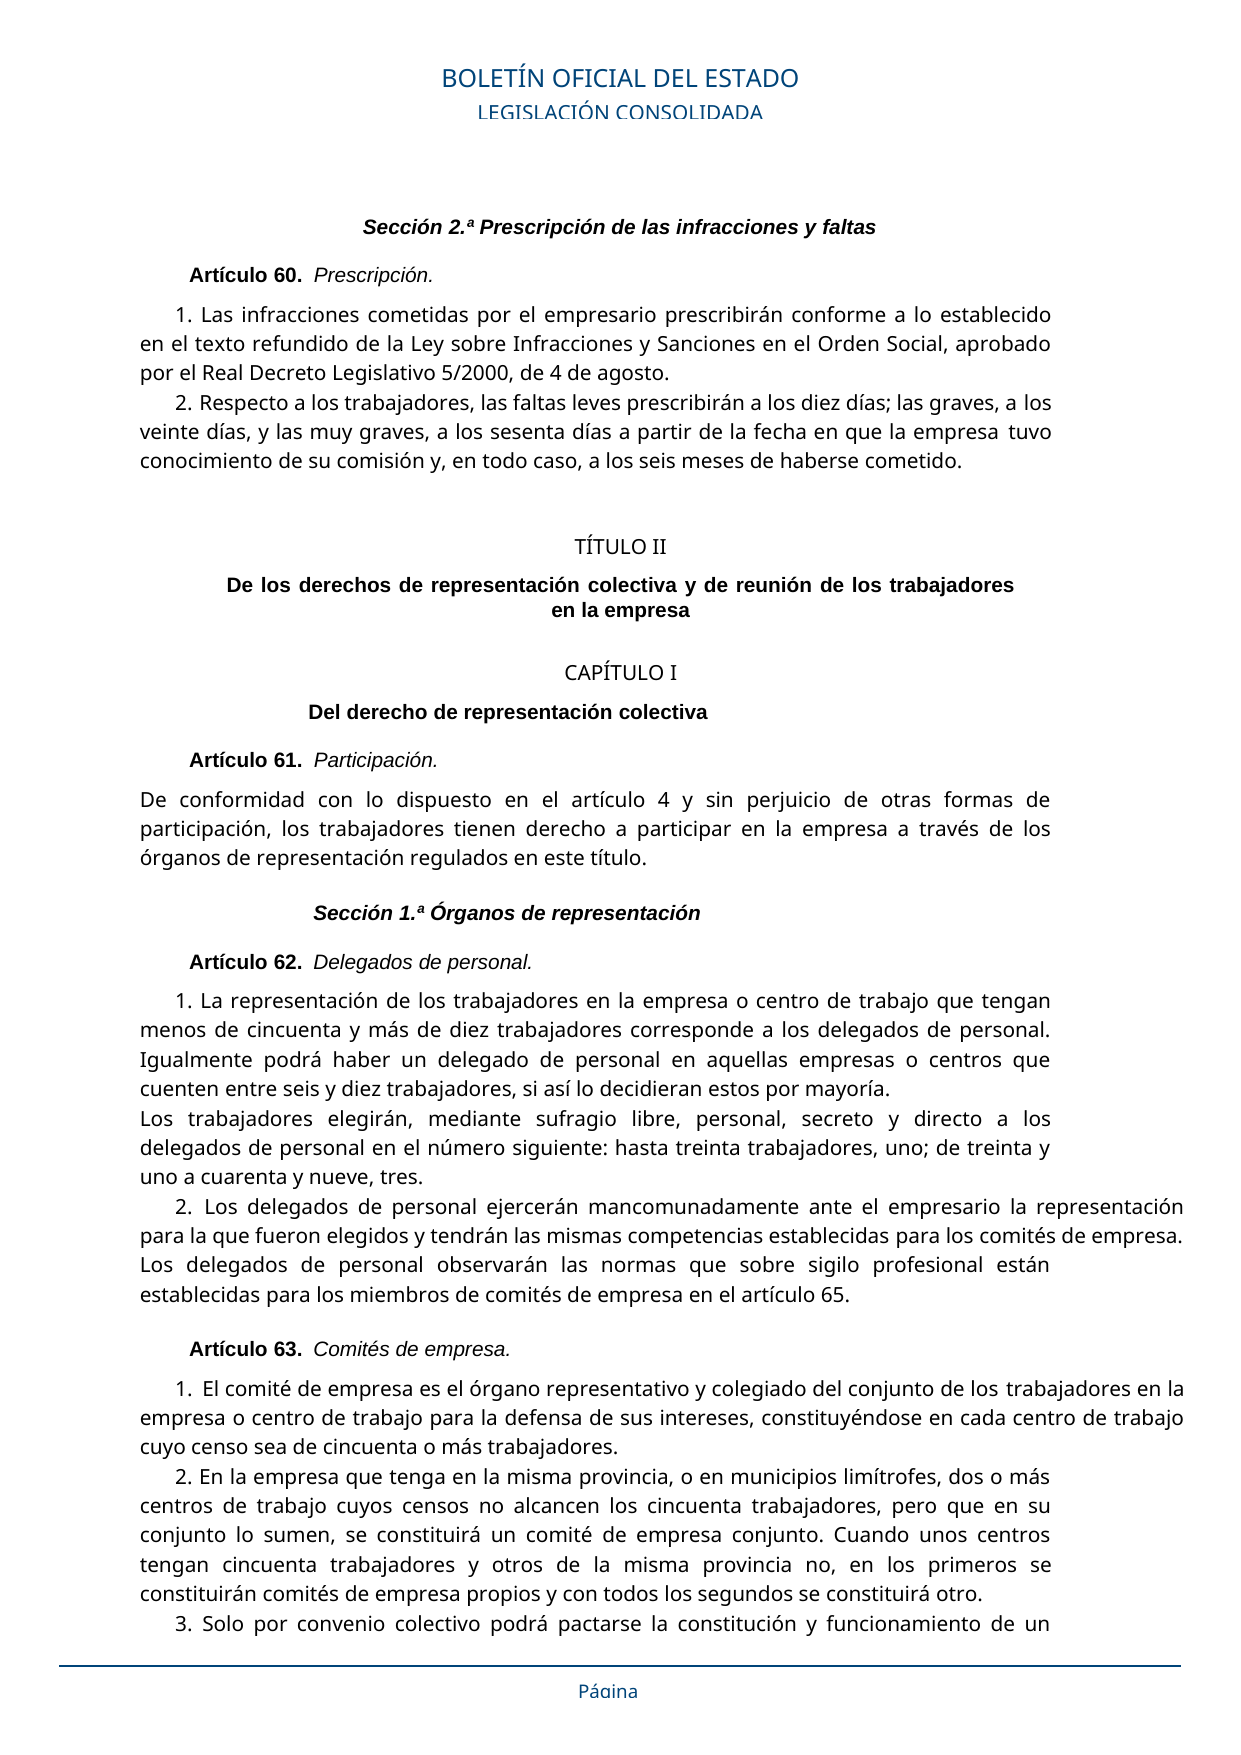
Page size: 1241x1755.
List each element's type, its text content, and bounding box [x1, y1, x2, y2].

list Solo por convenio colectivo podrá pactarse la constitución y funcionamiento de un [139, 1609, 1052, 1637]
list Los delegados de personal ejercerán mancomunadamente ante el empresario la representación para la que fueron elegidos y tendrán las mismas competencias establecidas para los comités de empresa. [139, 1192, 1184, 1249]
list En la empresa que tenga en la misma provincia, o en municipios limítrofes, dos o más centros de trabajo cuyos censos no alcancen los cincuenta trabajadores, pero que en su conjunto lo sumen, se constituirá un comité de empresa conjunto. Cuando unos centros tengan cincuenta trabajadores y otros de la misma provincia no, en los primeros se constituirán comités de empresa propios y con todos los segundos se constituirá otro. [139, 1462, 1052, 1607]
list El comité de empresa es el órgano representativo y colegiado del conjunto de los trabajadores en la empresa o centro de trabajo para la defensa de sus intereses, constituyéndose en cada centro de trabajo cuyo censo sea de cincuenta o más trabajadores. [139, 1374, 1184, 1461]
text Artículo 61. Participación. [189, 748, 1184, 772]
text TÍTULO II [365, 532, 876, 561]
text Artículo 60. Prescripción. [189, 263, 1184, 287]
text Los trabajadores elegirán, mediante sufragio libre, personal, secreto y directo a los delegados de personal en el número siguiente: hasta treinta trabajadores, uno; de treinta y uno a cuarenta y nueve, tres. [139, 1104, 1052, 1191]
subtitle Sección 1.ª Órganos de representación [139, 901, 876, 925]
list La representación de los trabajadores en la empresa o centro de trabajo que tengan menos de cincuenta y más de diez trabajadores corresponde a los delegados de personal. Igualmente podrá haber un delegado de personal en aquellas empresas o centros que cuenten entre seis y diez trabajadores, si así lo decidieran estos por mayoría. [139, 986, 1052, 1102]
list Respecto a los trabajadores, las faltas leves prescribirán a los diez días; las graves, a los veinte días, y las muy graves, a los sesenta días a partir de la fecha en que la empresa tuvo conocimiento de su comisión y, en todo caso, a los seis meses de haberse cometido. [139, 388, 1052, 475]
list Las infracciones cometidas por el empresario prescribirán conforme a lo establecido en el texto refundido de la Ley sobre Infracciones y Sanciones en el Orden Social, aprobado por el Real Decreto Legislativo 5/2000, de 4 de agosto. [139, 300, 1052, 387]
subtitle Del derecho de representación colectiva [139, 699, 876, 723]
text Artículo 63. Comités de empresa. [189, 1337, 1184, 1361]
text Artículo 62. Delegados de personal. [189, 949, 1184, 973]
text De conformidad con lo dispuesto en el artículo 4 y sin perjuicio de otras formas de participación, los trabajadores tienen derecho a participar en la empresa a través de los órganos de representación regulados en este título. [139, 785, 1052, 872]
subtitle De los derechos de representación colectiva y de reunión de los trabajadores en la empresa [224, 573, 1016, 622]
subtitle Sección 2.ª Prescripción de las infracciones y faltas [224, 214, 1017, 238]
text CAPÍTULO I [365, 658, 876, 687]
text Los delegados de personal observarán las normas que sobre sigilo profesional están establecidas para los miembros de comités de empresa en el artículo 65. [139, 1251, 1051, 1308]
